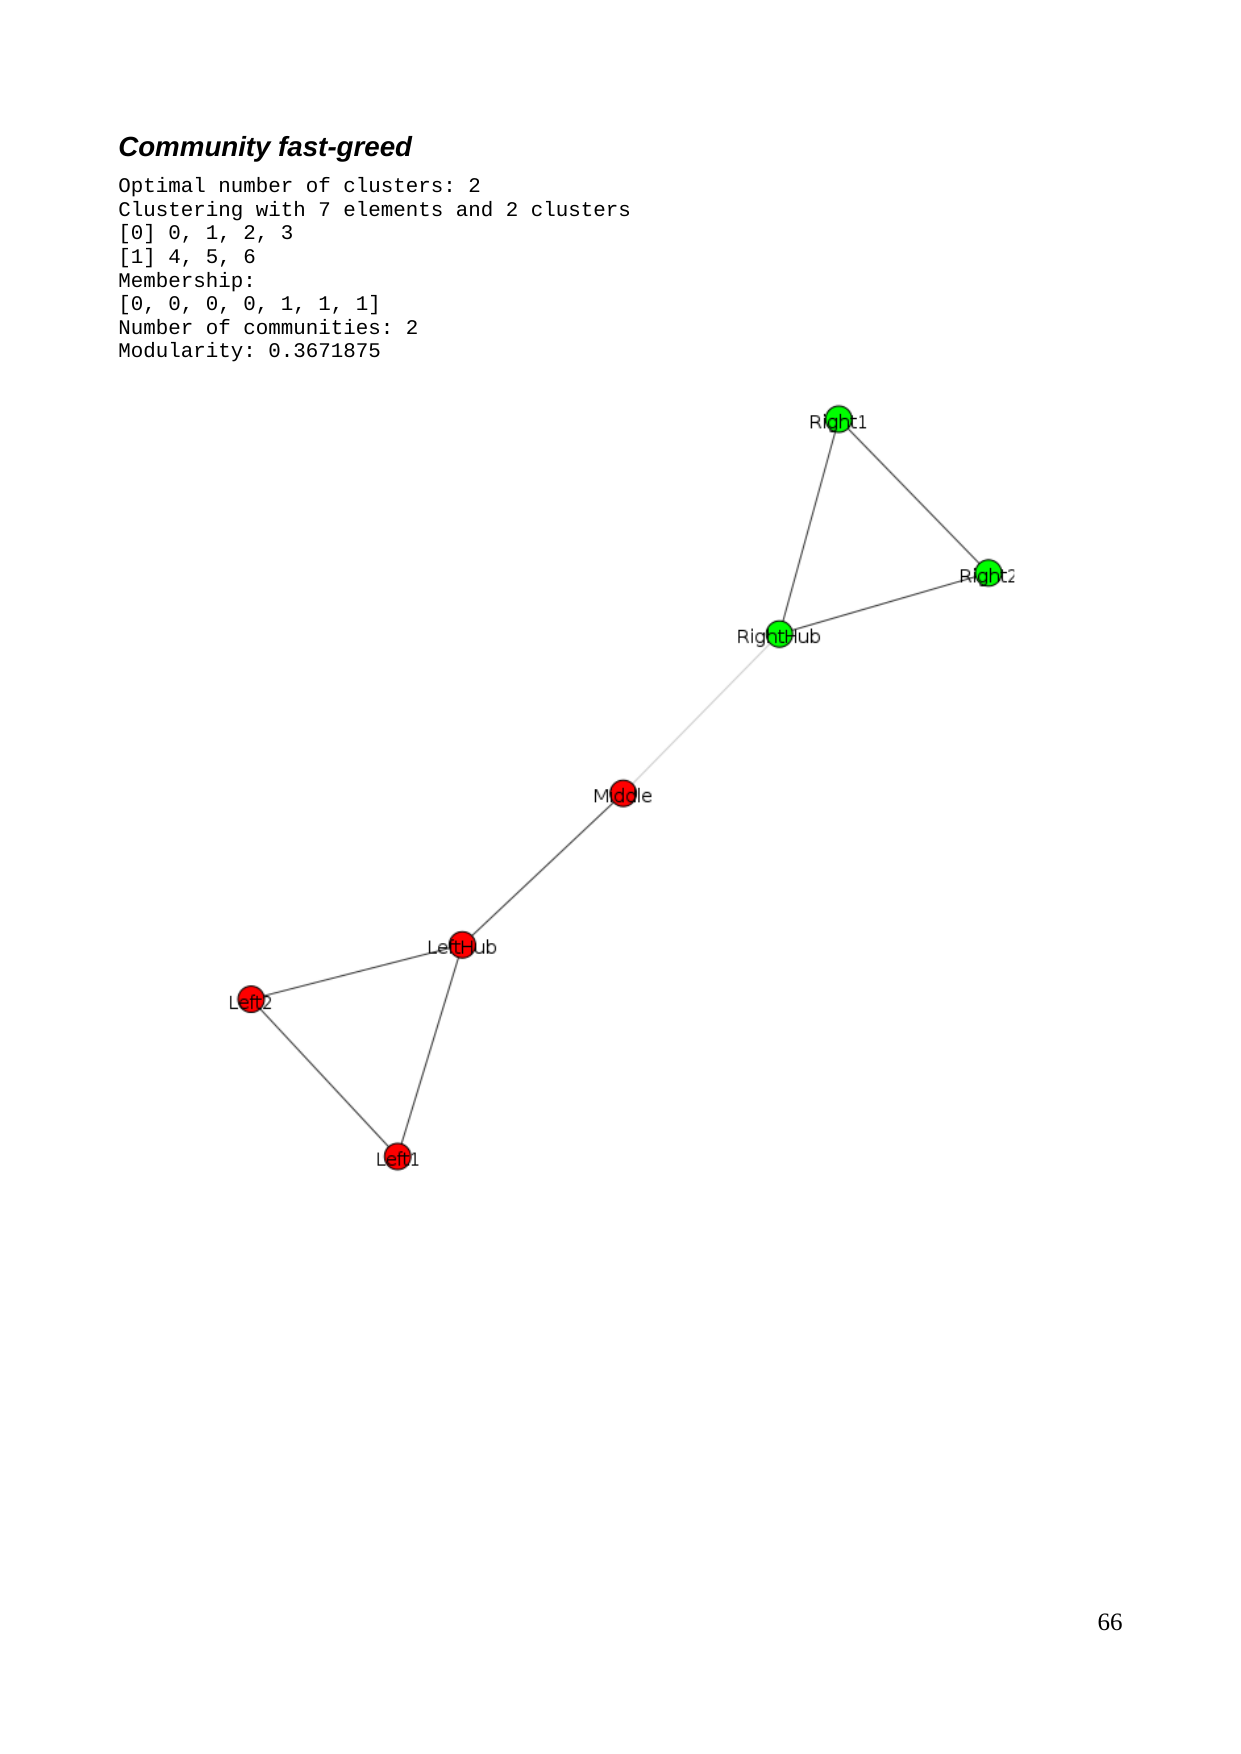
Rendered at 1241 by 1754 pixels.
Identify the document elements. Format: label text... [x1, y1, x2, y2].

text Optimal number of clusters: 2 [118, 175, 1122, 199]
subtitle Community fast-greed [118, 131, 1122, 162]
text [1] 4, 5, 6 [118, 246, 1122, 269]
text Clustering with 7 elements and 2 clusters [118, 199, 1122, 222]
text Number of communities: 2 [118, 317, 1122, 341]
picture [225, 393, 1015, 1183]
text [0, 0, 0, 0, 1, 1, 1] [118, 293, 1122, 317]
text Membership: [118, 269, 1122, 293]
text Modularity: 0.3671875 [118, 341, 1122, 364]
text [0] 0, 1, 2, 3 [118, 222, 1122, 246]
